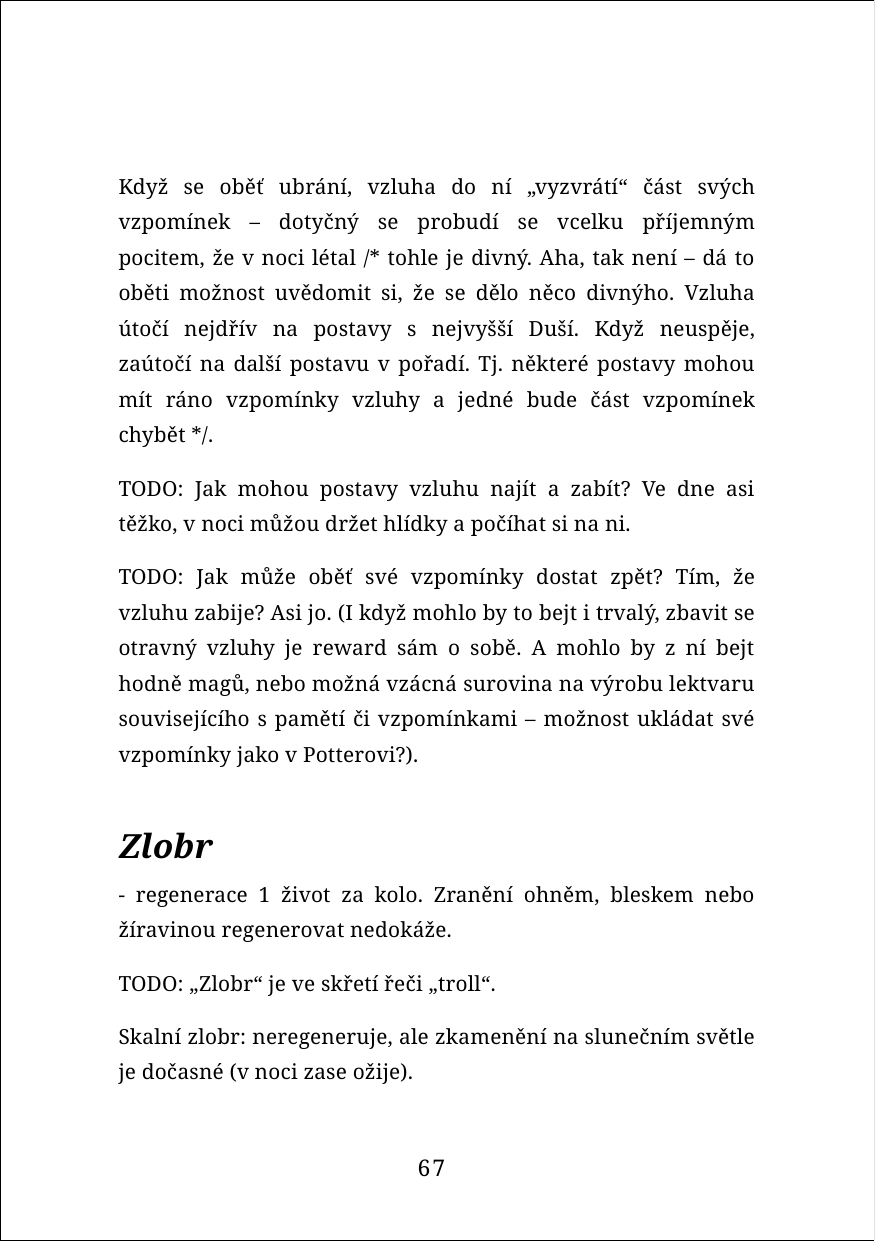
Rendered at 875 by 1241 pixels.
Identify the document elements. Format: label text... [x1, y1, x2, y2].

text - regenerace 1 život za kolo. Zranění ohněm, bleskem nebo žíravinou regenerovat nedokáže. [118, 880, 756, 944]
text TODO: Jak mohou postavy vzluhu najít a zabít? Ve dne asi těžko, v noci můžou držet hlídky a počíhat si na ni. [118, 474, 756, 538]
text TODO: „Zlobr“ je ve skřetí řeči „troll“. [118, 969, 756, 997]
text Když se oběť ubrání, vzluha do ní „vyzvrátí“ část svých vzpomínek – dotyčný se probudí se vcelku příjemným pocitem, že v noci létal /* tohle je divný. Aha, tak není – dá to oběti možnost uvědomit si, že se dělo něco divnýho. Vzluha útočí nejdřív na postavy s nejvyšší Duší. Když neuspěje, zaútočí na další postavu v pořadí. Tj. některé postavy mohou mít ráno vzpomínky vzluhy a jedné bude část vzpomínek chybět */. [118, 172, 756, 449]
subtitle Zlobr [118, 823, 756, 868]
text Skalní zlobr: neregeneruje, ale zkamenění na slunečním světle je dočasné (v noci zase ožije). [118, 1022, 756, 1086]
text TODO: Jak může oběť své vzpomínky dostat zpět? Tím, že vzluhu zabije? Asi jo. (I když mohlo by to bejt i trvalý, zbavit se otravný vzluhy je reward sám o sobě. A mohlo by z ní bejt hodně magů, nebo možná vzácná surovina na výrobu lektvaru souvisejícího s pamětí či vzpomínkami – možnost ukládat své vzpomínky jako v Potterovi?). [118, 562, 756, 768]
